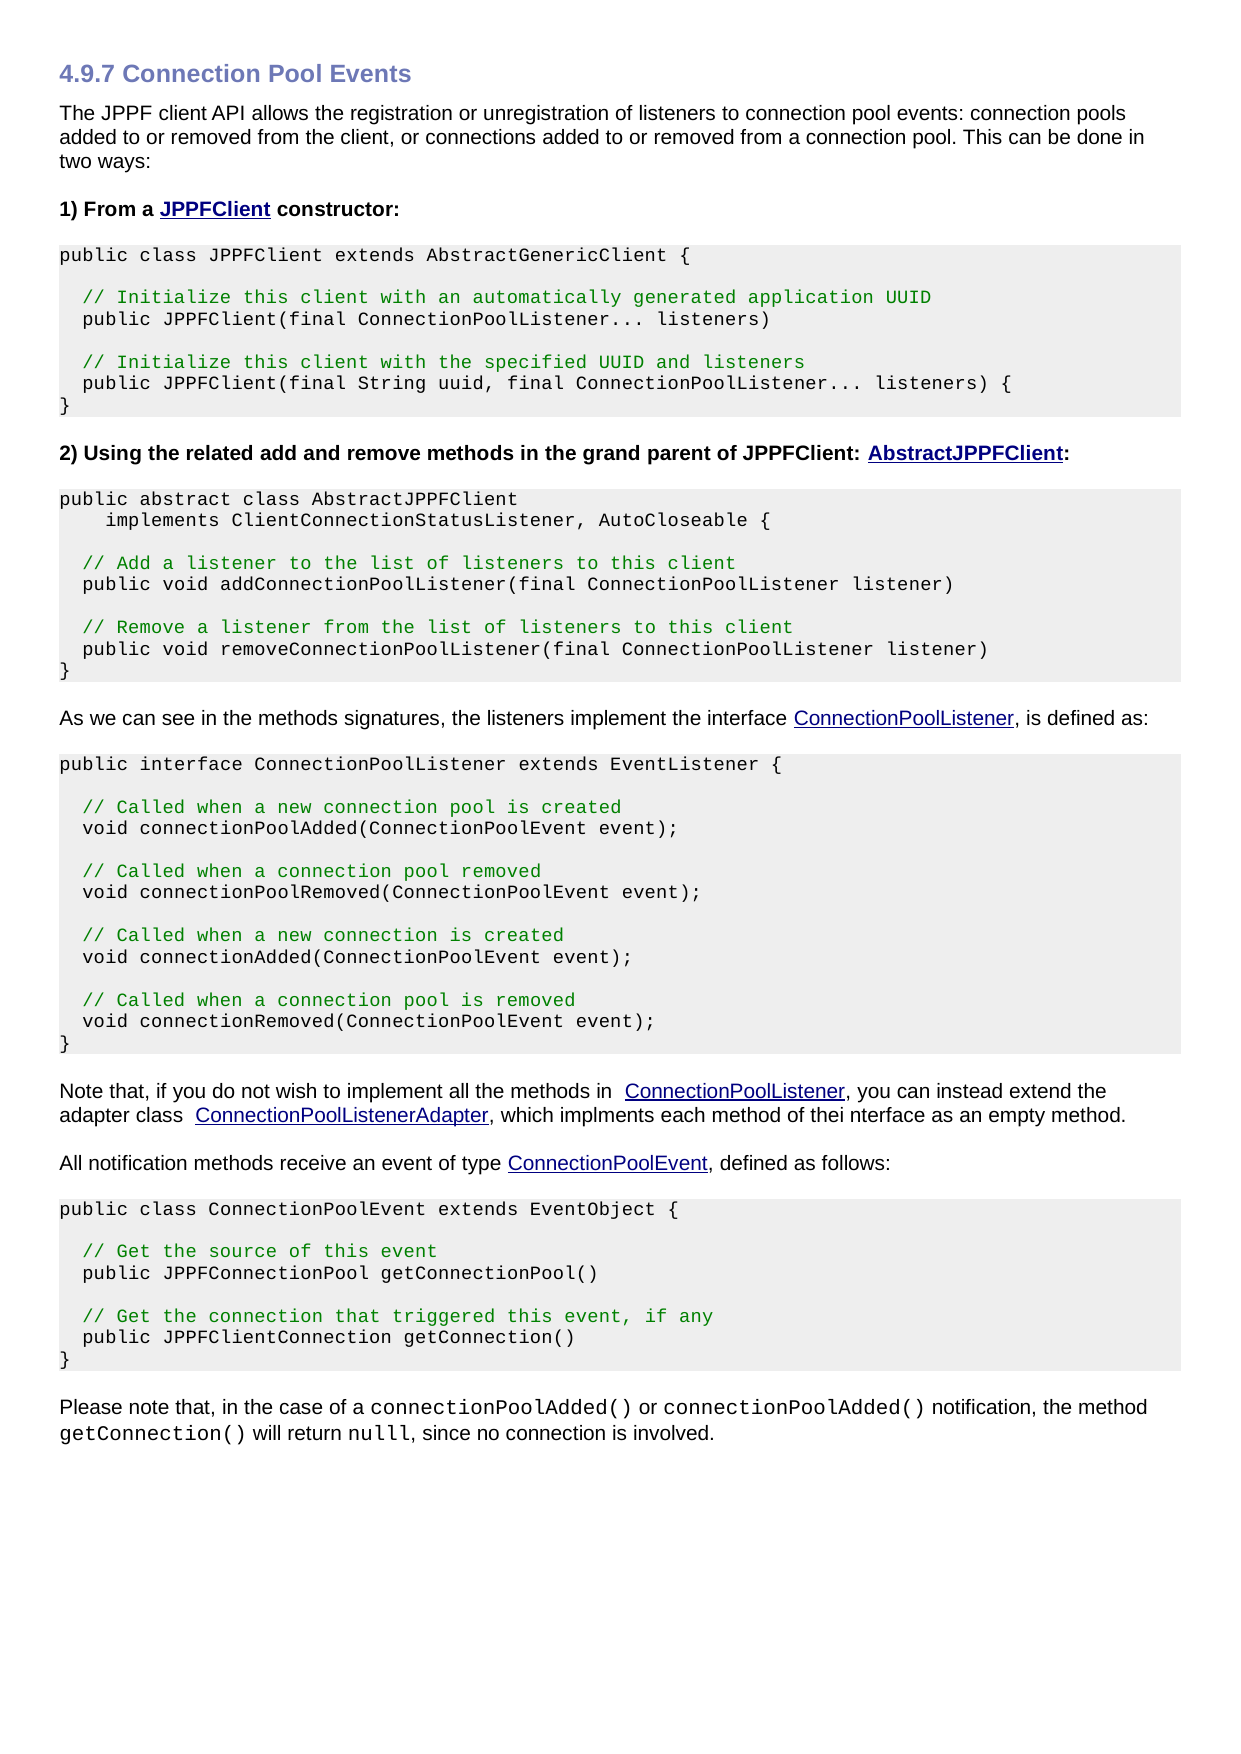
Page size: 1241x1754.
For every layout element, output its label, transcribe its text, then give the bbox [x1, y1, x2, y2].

subtitle Connection Pool Events [59, 59, 1181, 88]
text void connectionRemoved(ConnectionPoolEvent event); [59, 1012, 1181, 1033]
text // Remove a listener from the list of listeners to this client [59, 618, 1181, 639]
text // Called when a new connection pool is created [59, 797, 1181, 818]
text public interface ConnectionPoolListener extends EventListener { [59, 754, 1181, 776]
text The JPPF client API allows the registration or unregistration of listeners to connection pool events: connection pools added to or removed from the client, or connections added to or removed from a connection pool. This can be done in two ways: [59, 101, 1181, 173]
text } [59, 1349, 1181, 1371]
text public JPPFClient(final String uuid, final ConnectionPoolListener... listeners) { [59, 374, 1181, 395]
text 2) Using the related add and remove methods in the grand parent of JPPFClient: AbstractJPPFClient: [59, 441, 1181, 465]
text // Get the connection that triggered this event, if any [59, 1306, 1181, 1328]
text } [59, 661, 1181, 682]
text implements ClientConnectionStatusListener, AutoCloseable { [59, 510, 1181, 532]
text Note that, if you do not wish to implement all the methods in ConnectionPoolListener, you can instead extend the adapter class ConnectionPoolListenerAdapter, which implments each method of thei nterface as an empty method. [59, 1079, 1181, 1127]
text public void removeConnectionPoolListener(final ConnectionPoolListener listener) [59, 639, 1181, 661]
text public class JPPFClient extends AbstractGenericClient { [59, 245, 1181, 266]
text public JPPFClientConnection getConnection() [59, 1328, 1181, 1349]
text // Called when a connection pool is removed [59, 990, 1181, 1012]
text // Initialize this client with an automatically generated application UUID [59, 288, 1181, 309]
text // Add a listener to the list of listeners to this client [59, 553, 1181, 575]
text public abstract class AbstractJPPFClient [59, 489, 1181, 510]
text void connectionPoolAdded(ConnectionPoolEvent event); [59, 818, 1181, 840]
text void connectionPoolRemoved(ConnectionPoolEvent event); [59, 883, 1181, 904]
text } [59, 1033, 1181, 1054]
text public void addConnectionPoolListener(final ConnectionPoolListener listener) [59, 575, 1181, 596]
text All notification methods receive an event of type ConnectionPoolEvent, defined as follows: [59, 1151, 1181, 1175]
text public class ConnectionPoolEvent extends EventObject { [59, 1199, 1181, 1220]
text } [59, 395, 1181, 417]
text public JPPFClient(final ConnectionPoolListener... listeners) [59, 309, 1181, 331]
text // Called when a connection pool removed [59, 861, 1181, 883]
text // Initialize this client with the specified UUID and listeners [59, 352, 1181, 374]
text 1) From a JPPFClient constructor: [59, 197, 1181, 221]
text As we can see in the methods signatures, the listeners implement the interface ConnectionPoolListener, is defined as: [59, 706, 1181, 730]
text void connectionAdded(ConnectionPoolEvent event); [59, 947, 1181, 969]
text Please note that, in the case of a connectionPoolAdded() or connectionPoolAdded() notification, the method getConnection() will return nulll, since no connection is involved. [59, 1395, 1181, 1447]
text public JPPFConnectionPool getConnectionPool() [59, 1263, 1181, 1285]
text // Get the source of this event [59, 1242, 1181, 1263]
text // Called when a new connection is created [59, 926, 1181, 947]
